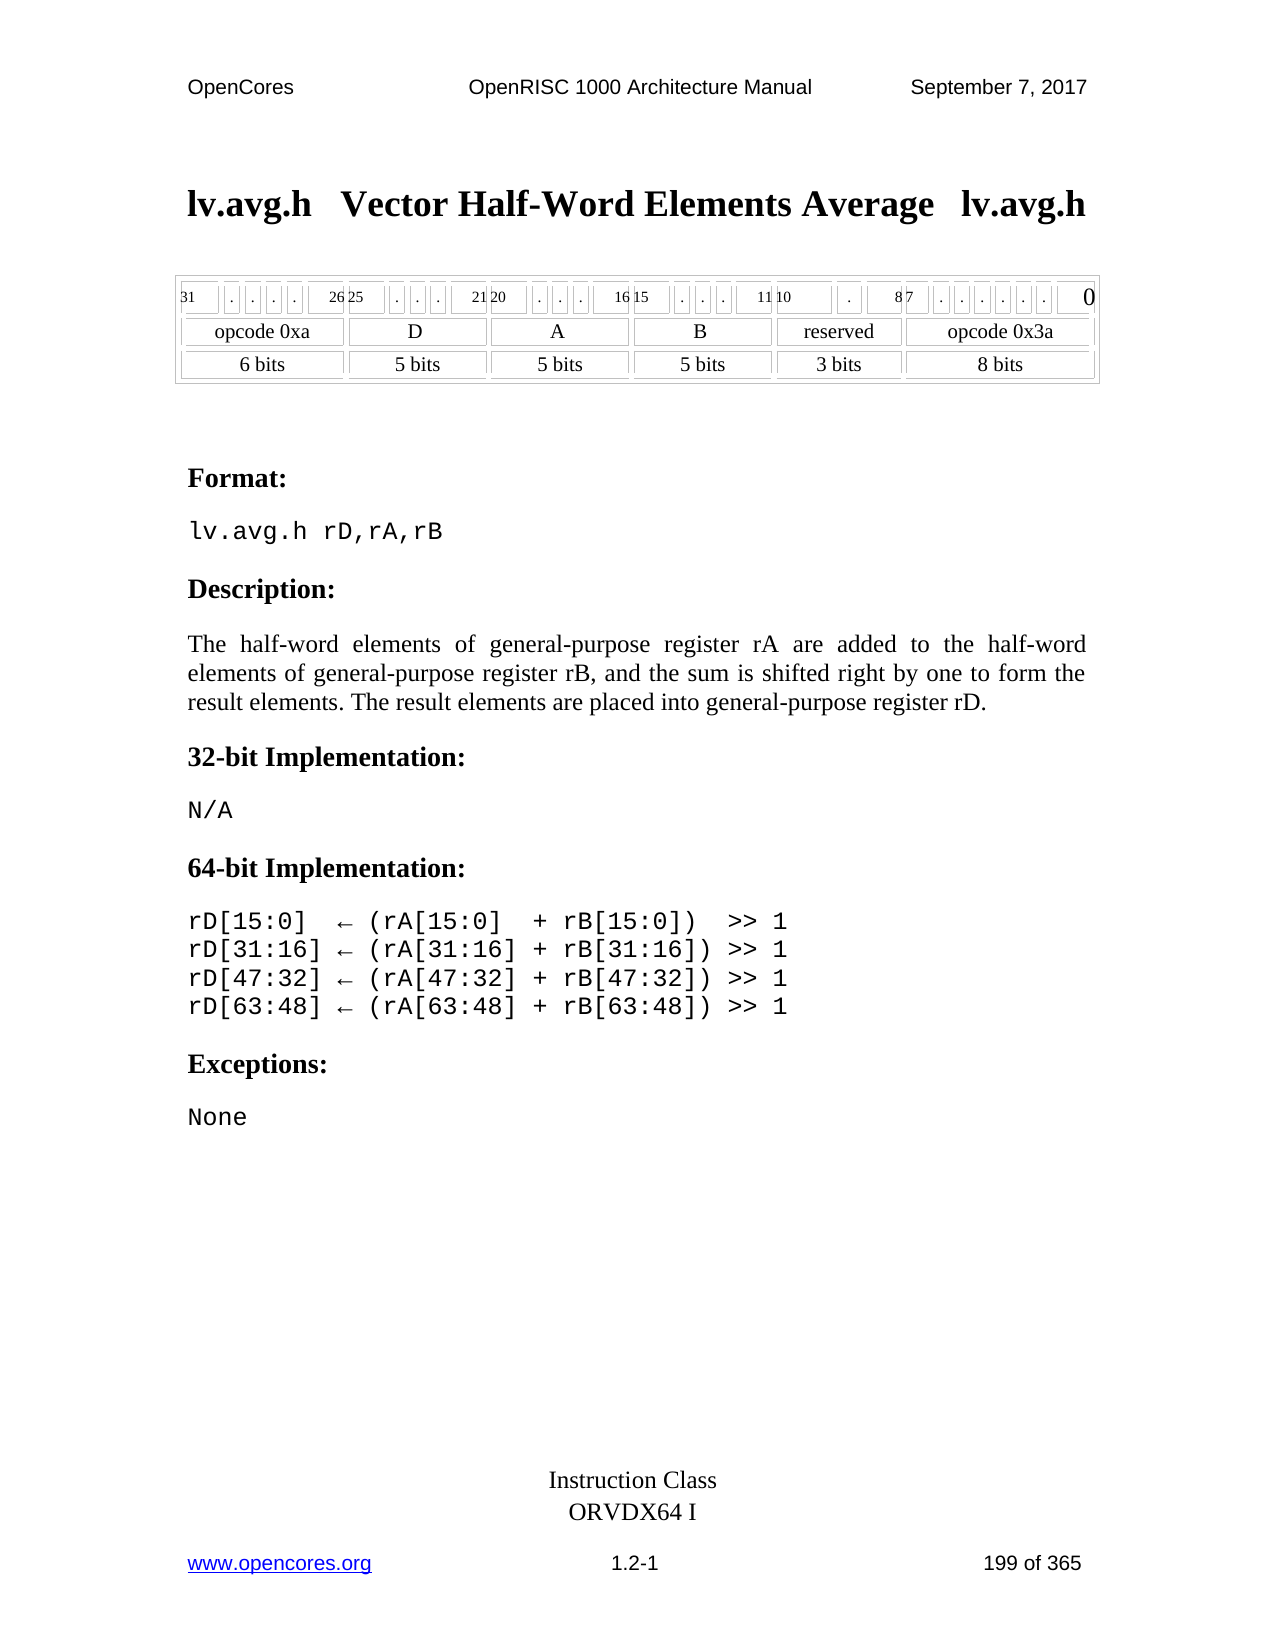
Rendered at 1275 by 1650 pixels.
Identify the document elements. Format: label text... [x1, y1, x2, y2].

text 64-bit Implementation: [187, 851, 1087, 883]
text Exceptions: [187, 1047, 1087, 1079]
text None [187, 1104, 1087, 1132]
text Description: [187, 572, 1087, 604]
text lv.avg.h rD,rA,rB [187, 518, 1087, 547]
text rD[15:0] ← (rA[15:0] + rB[15:0]) >> 1 rD[31:16] ← (rA[31:16] + rB[31:16]) >> 1 rD[47:32] ← (rA[47:32] + rB[47:32]) >> 1 rD[63:48] ← (rA[63:48] + rB[63:48]) >> 1 [187, 908, 1087, 1022]
text 32-bit Implementation: [187, 740, 1087, 773]
text N/A [187, 798, 1087, 826]
text Format: [187, 461, 1087, 493]
text The half-word elements of general-purpose register rA are added to the half-word elements of general-purpose register rB, and the sum is shifted right by one to form the result elements. The result elements are placed into general-purpose register rD. [187, 629, 1087, 715]
